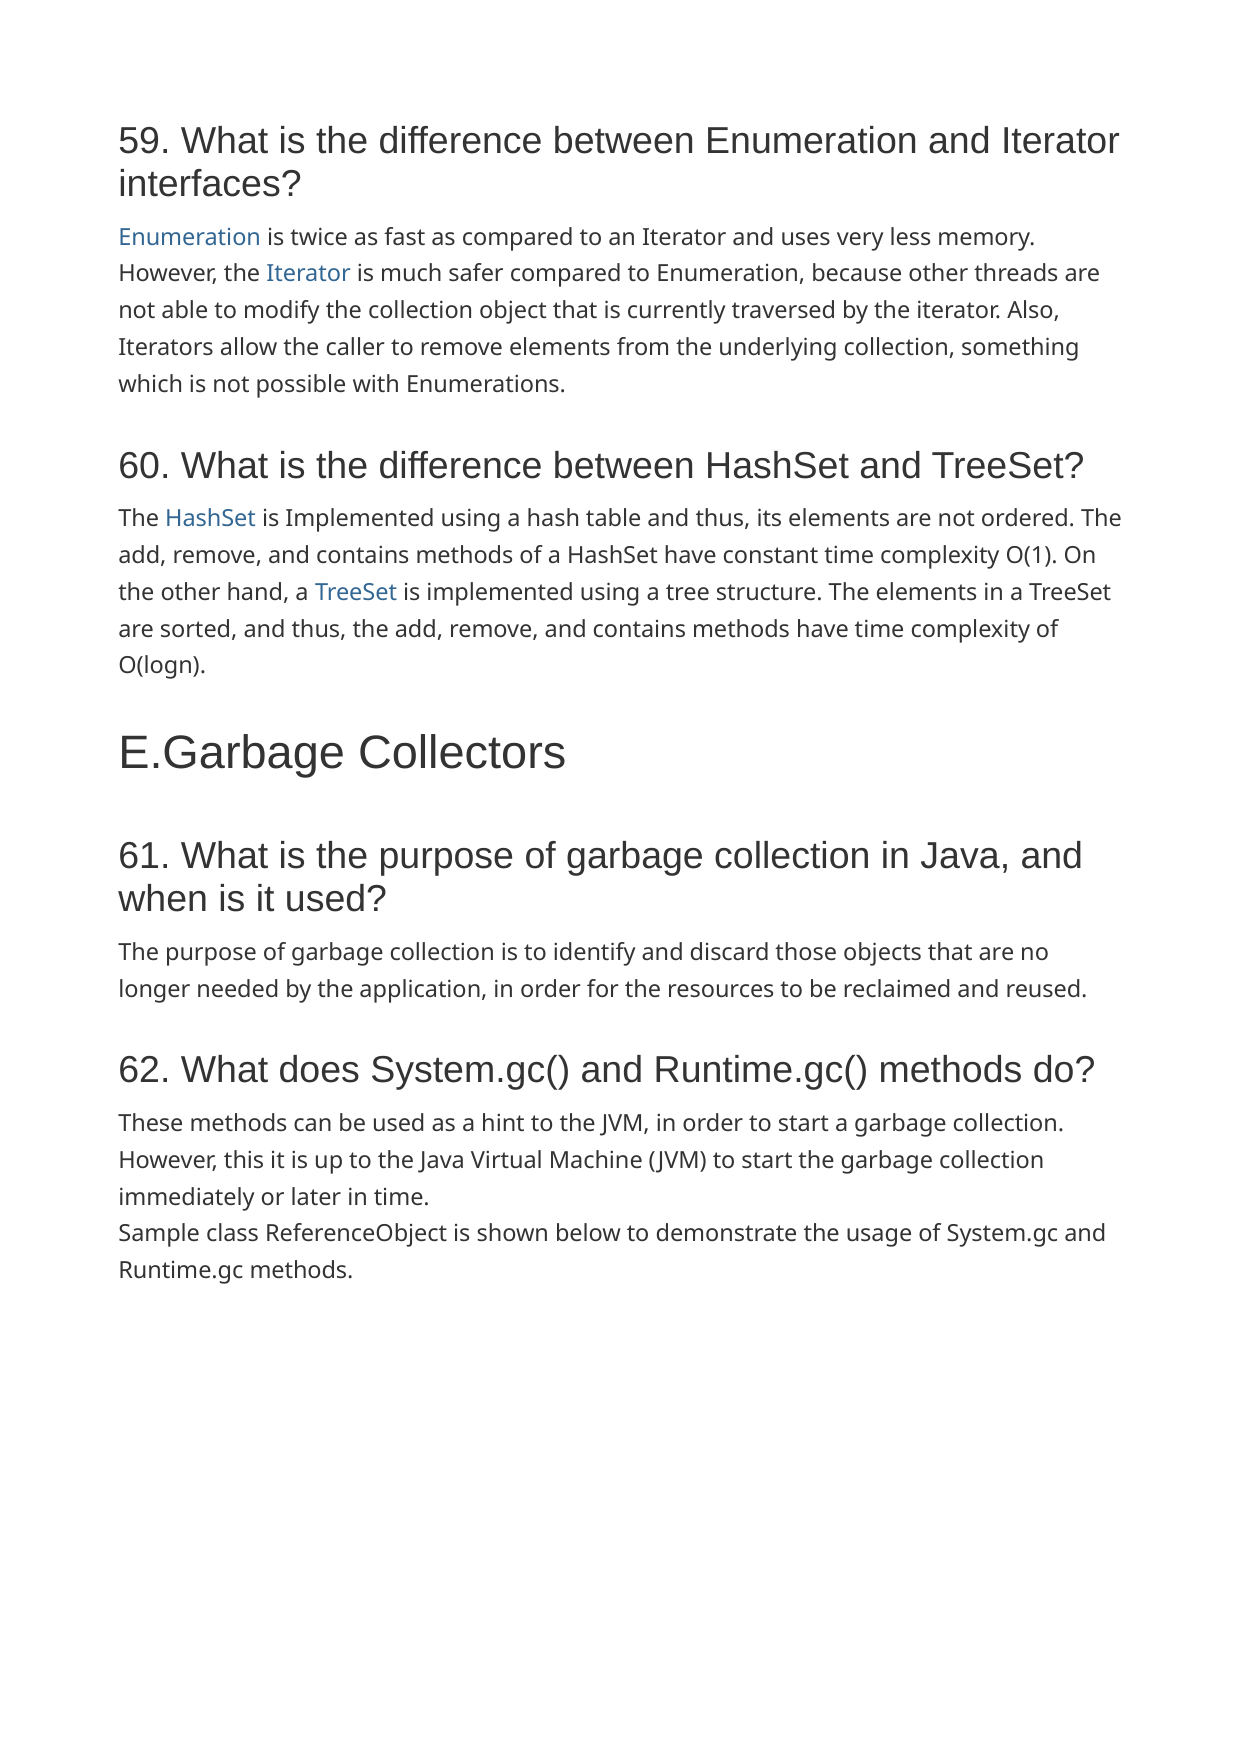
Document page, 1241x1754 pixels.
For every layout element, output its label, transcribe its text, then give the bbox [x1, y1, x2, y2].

subtitle E.Garbage Collectors [118, 724, 1122, 778]
subtitle 60. What is the difference between HashSet and TreeSet? [118, 443, 1122, 486]
subtitle 62. What does System.gc() and Runtime.gc() methods do? [118, 1048, 1122, 1091]
text These methods can be used as a hint to the JVM, in order to start a garbage collection. However, this it is up to the Java Virtual Machine (JVM) to start the garbage collection immediately or later in time. [118, 1106, 1122, 1212]
subtitle 59. What is the difference between Enumeration and Iterator interfaces? [118, 118, 1122, 204]
text Sample class ReferenceObject is shown below to demonstrate the usage of System.gc and Runtime.gc methods. [118, 1217, 1122, 1286]
subtitle 61. What is the purpose of garbage collection in Java, and when is it used? [118, 833, 1122, 919]
text The purpose of garbage collection is to identify and discard those objects that are no longer needed by the application, in order for the resources to be reclaimed and reused. [118, 935, 1122, 1004]
text Enumeration is twice as fast as compared to an Iterator and uses very less memory. However, the Iterator is much safer compared to Enumeration, because other threads are not able to modify the collection object that is currently traversed by the iterator. Also, Iterators allow the caller to remove elements from the underlying collection, something which is not possible with Enumerations. [118, 220, 1122, 399]
text The HashSet is Implemented using a hash table and thus, its elements are not ordered. The add, remove, and contains methods of a HashSet have constant time complexity O(1). On the other hand, a TreeSet is implemented using a tree structure. The elements in a TreeSet are sorted, and thus, the add, remove, and contains methods have time complexity of O(logn). [118, 502, 1122, 681]
